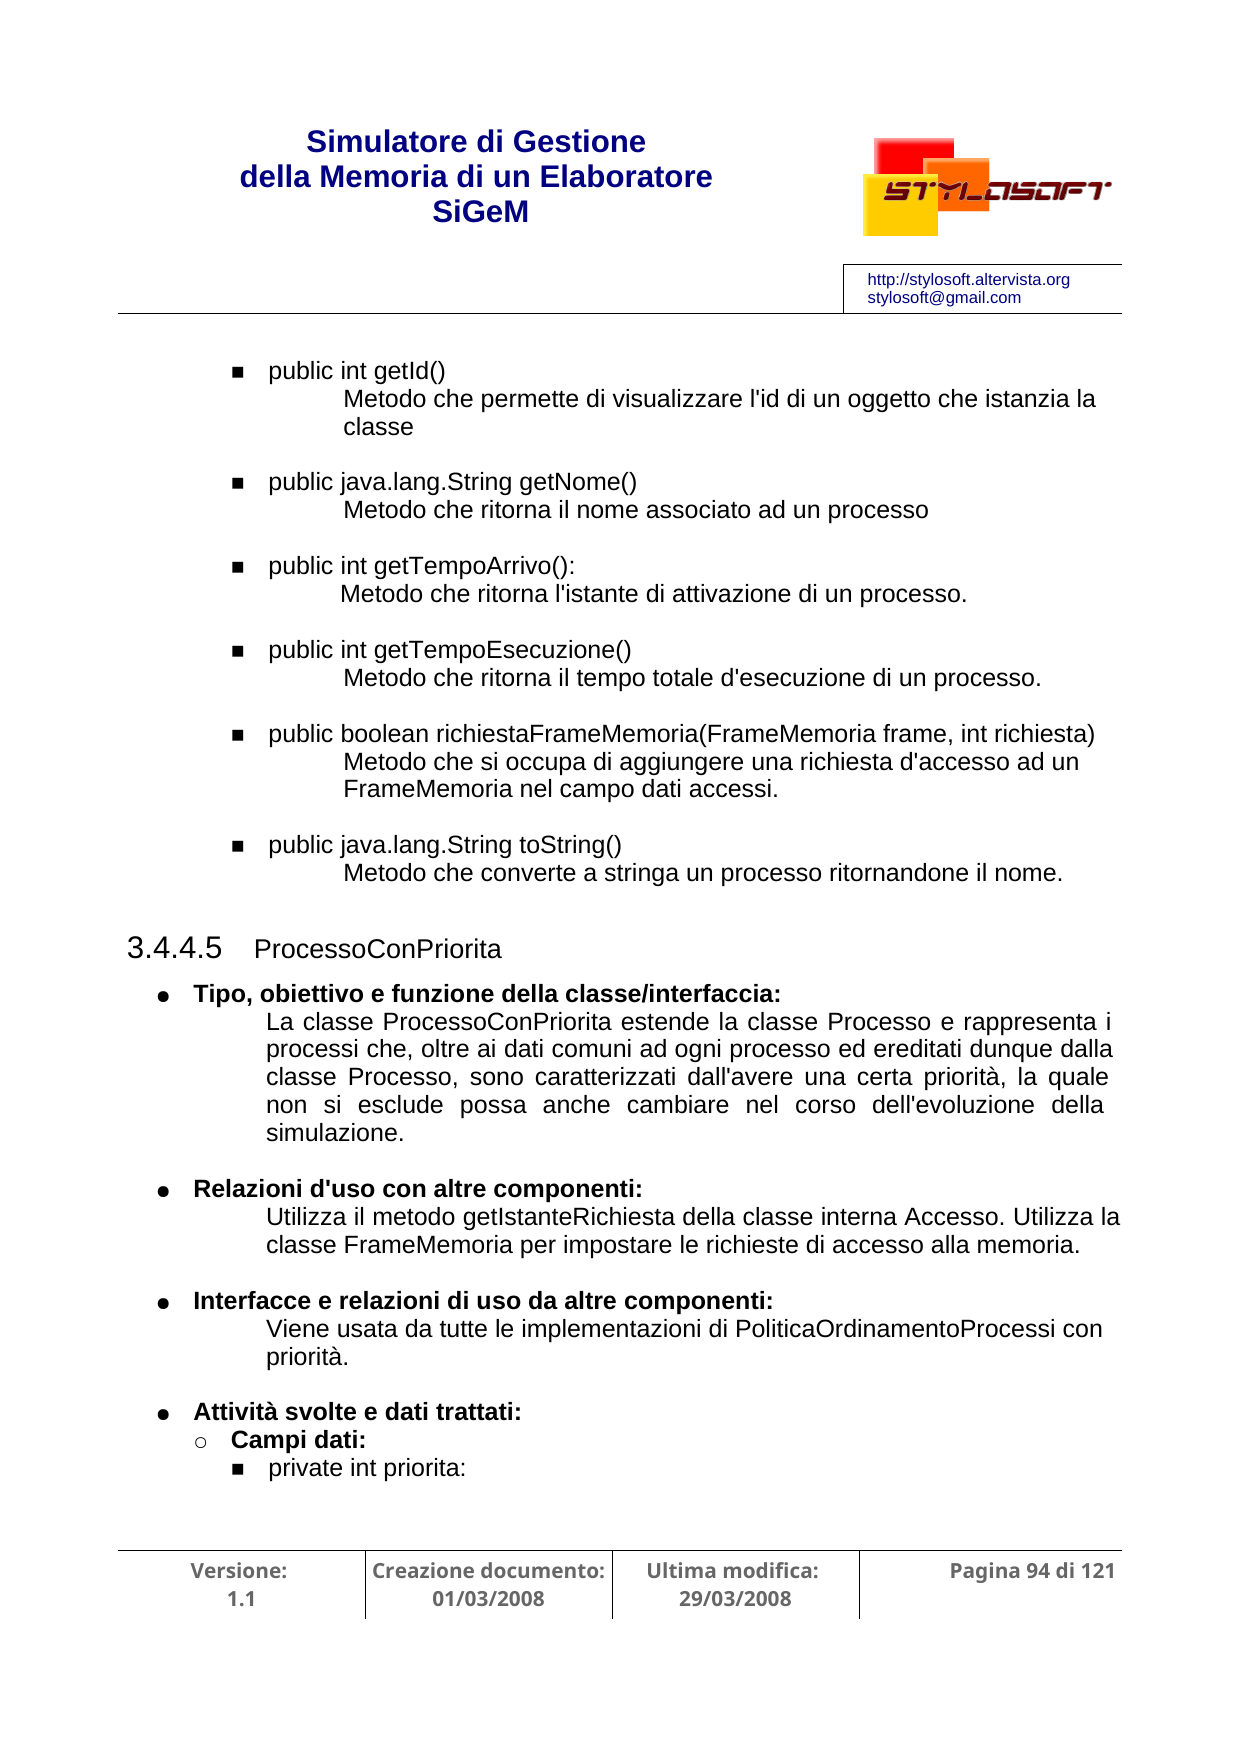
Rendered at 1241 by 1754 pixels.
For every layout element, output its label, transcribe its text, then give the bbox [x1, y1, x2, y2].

list public java.lang.String getNome() [231, 468, 1122, 496]
list Viene usata da tutte le implementazioni di PoliticaOrdinamentoProcessi con priorità. [156, 1314, 1122, 1370]
text Metodo che ritorna l'istante di attivazione di un processo. [118, 580, 1122, 608]
list public boolean richiestaFrameMemoria(FrameMemoria frame, int richiesta) [231, 719, 1122, 747]
subtitle ProcessoConPriorita [118, 930, 1122, 964]
list Tipo, obiettivo e funzione della classe/interfaccia: [156, 979, 1122, 1007]
list private int priorita: [231, 1454, 1122, 1482]
picture [848, 123, 1117, 247]
list Metodo che ritorna il nome associato ad un processo [306, 496, 1122, 524]
list Relazioni d'uso con altre componenti: [156, 1175, 1122, 1203]
list public int getId() [231, 357, 1122, 384]
list Metodo che converte a stringa un processo ritornandone il nome. [306, 859, 1122, 887]
list public java.lang.String toString() [231, 831, 1122, 859]
list Attività svolte e dati trattati: [156, 1398, 1122, 1426]
list Metodo che ritorna il tempo totale d'esecuzione di un processo. [306, 664, 1122, 692]
list Utilizza il metodo getIstanteRichiesta della classe interna Accesso. Utilizza la classe FrameMemoria per impostare le richieste di accesso alla memoria. [156, 1203, 1122, 1258]
list public int getTempoArrivo(): [231, 552, 1122, 580]
list La classe ProcessoConPriorita estende la classe Processo e rappresenta i processi che, oltre ai dati comuni ad ogni processo ed ereditati dunque dalla classe Processo, sono caratterizzati dall'avere una certa priorità, la quale non si esclude possa anche cambiare nel corso dell'evoluzione della simulazione. [156, 1007, 1122, 1147]
list Metodo che permette di visualizzare l'id di un oggetto che istanzia la classe [306, 384, 1122, 440]
list Interfacce e relazioni di uso da altre componenti: [156, 1286, 1122, 1314]
list Campi dati: [193, 1426, 1122, 1454]
list Metodo che si occupa di aggiungere una richiesta d'accesso ad un FrameMemoria nel campo dati accessi. [306, 747, 1122, 803]
list public int getTempoEsecuzione() [231, 636, 1122, 664]
